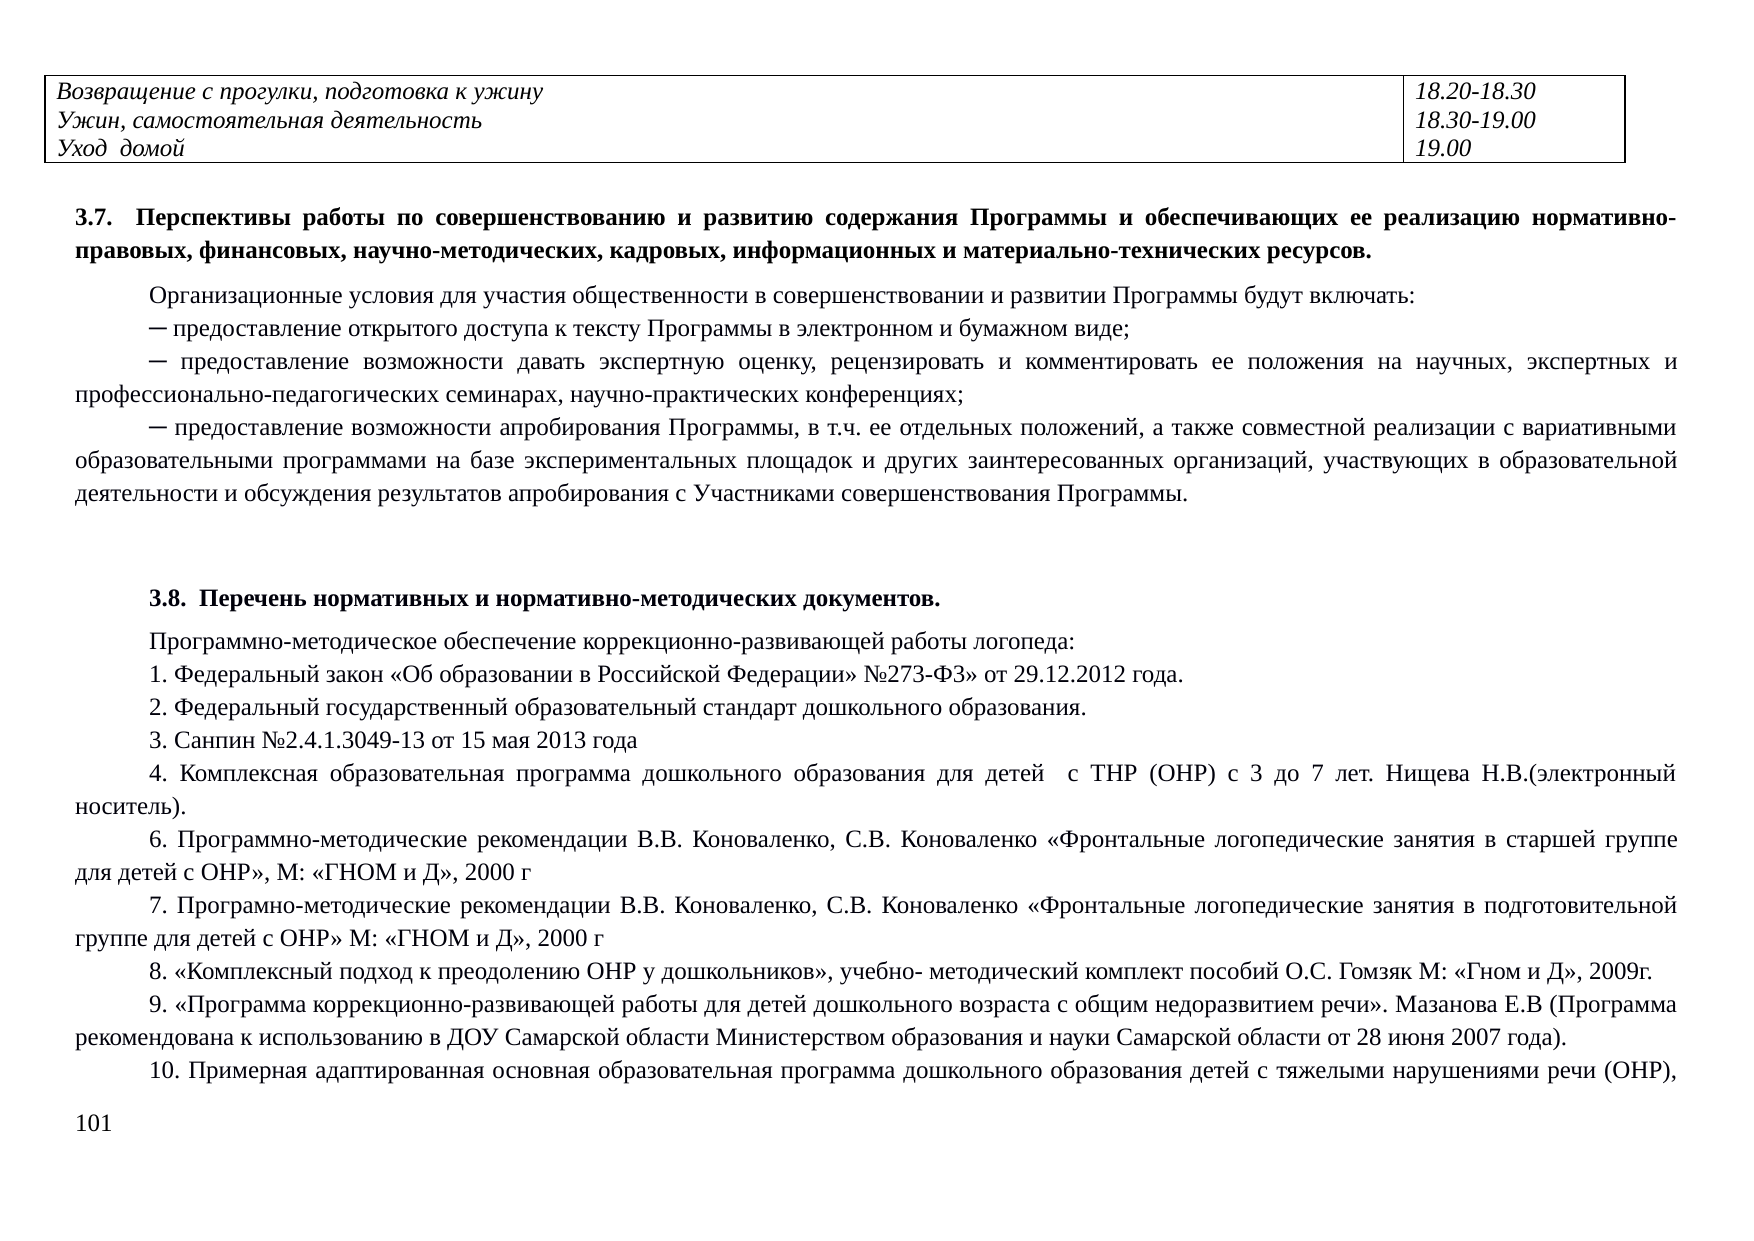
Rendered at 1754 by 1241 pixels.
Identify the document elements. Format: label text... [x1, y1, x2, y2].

text 2. Федеральный государственный образовательный стандарт дошкольного образования. [75, 692, 1679, 721]
text 1. Федеральный закон «Об образовании в Российской Федерации» №273-Ф3» от 29.12.2012 года. [75, 659, 1679, 688]
text ─ предоставление открытого доступа к тексту Программы в электронном и бумажном виде; [75, 313, 1679, 342]
text 6. Программно-методические рекомендации В.В. Коноваленко, С.В. Коноваленко «Фронтальные логопедические занятия в старшей группе для детей с ОНР», М: «ГНОМ и Д», 2000 г [75, 824, 1679, 886]
text 9. «Программа коррекционно-развивающей работы для детей дошкольного возраста с общим недоразвитием речи». Мазанова Е.В (Программа рекомендована к использованию в ДОУ Самарской области Министерством образования и науки Самарской области от 28 июня 2007 года). [75, 989, 1679, 1051]
text ─ предоставление возможности давать экспертную оценку, рецензировать и комментировать ее положения на научных, экспертных и профессионально-педагогических семинарах, научно-практических конференциях; [75, 346, 1679, 408]
text 4. Комплексная образовательная программа дошкольного образования для детей с ТНР (ОНР) с 3 до 7 лет. Нищева Н.В.(электронный носитель). [75, 758, 1679, 820]
text 3.8. Перечень нормативных и нормативно-методических документов. [75, 583, 1679, 612]
text Программно-методическое обеспечение коррекционно-развивающей работы логопеда: [75, 626, 1679, 655]
table_cell Возвращение с прогулки, подготовка к ужину Ужин, самостоятельная деятельность Уход домой [46, 76, 1403, 162]
text 10. Примерная адаптированная основная образовательная программа дошкольного образования детей с тяжелыми нарушениями речи (ОНР), [75, 1056, 1679, 1084]
text ─ предоставление возможности апробирования Программы, в т.ч. ее отдельных положений, а также совместной реализации с вариативными образовательными программами на базе экспериментальных площадок и других заинтересованных организаций, участвующих в образовательной деятельности и обсуждения результатов апробирования с Участниками совершенствования Программы. [75, 412, 1679, 507]
text 8. «Комплексный подход к преодолению ОНР у дошкольников», учебно- методический комплект пособий О.С. Гомзяк М: «Гном и Д», 2009г. [75, 956, 1679, 985]
text Организационные условия для участия общественности в совершенствовании и развитии Программы будут включать: [75, 280, 1679, 309]
table_cell 18.20-18.30 18.30-19.00 19.00 [1404, 76, 1624, 162]
text 3. Санпин №2.4.1.3049-13 от 15 мая 2013 года [75, 725, 1679, 754]
text 3.7. Перспективы работы по совершенствованию и развитию содержания Программы и обеспечивающих ее реализацию нормативно-правовых, финансовых, научно-методических, кадровых, информационных и материально-технических ресурсов. [75, 202, 1679, 264]
text 7. Програмно-методические рекомендации В.В. Коноваленко, С.В. Коноваленко «Фронтальные логопедические занятия в подготовительной группе для детей с ОНР» М: «ГНОМ и Д», 2000 г [75, 890, 1679, 952]
